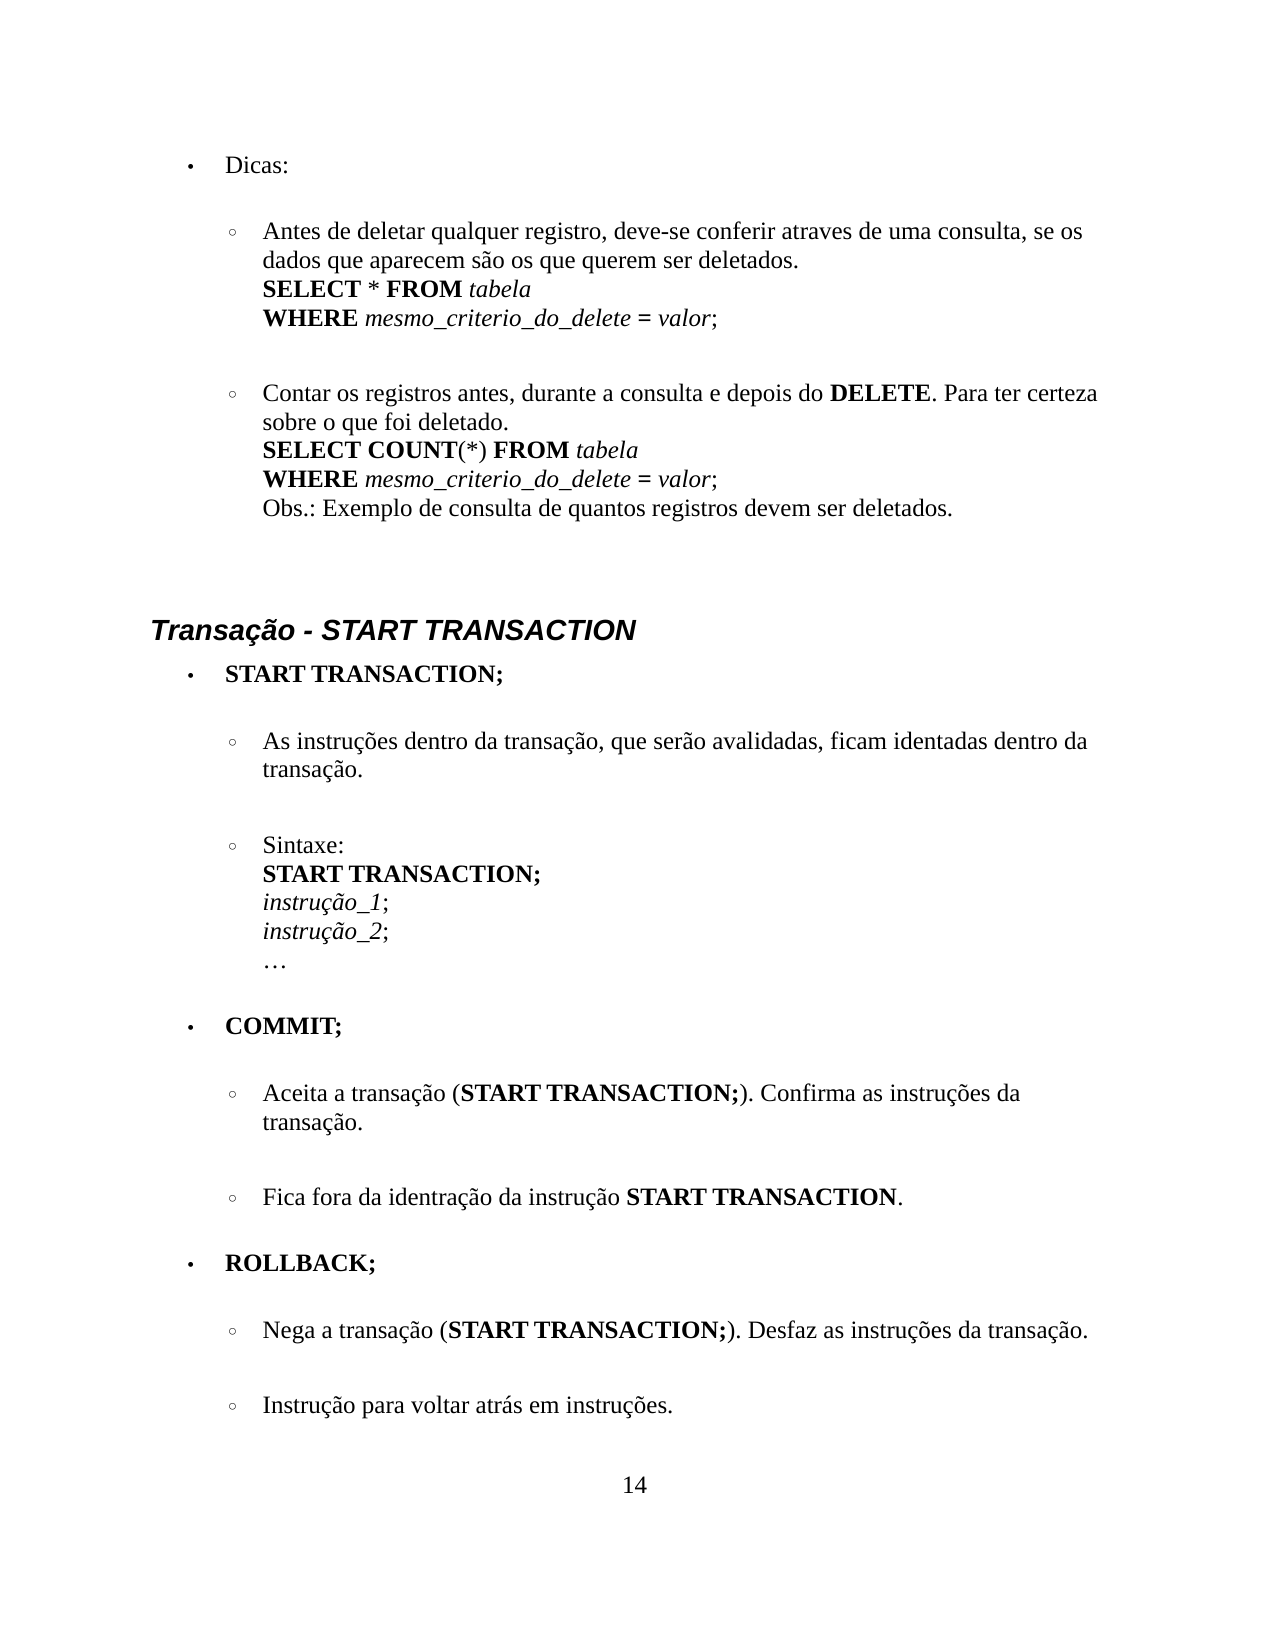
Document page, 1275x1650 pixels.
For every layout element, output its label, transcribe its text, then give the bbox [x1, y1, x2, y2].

list START TRANSACTION; [187, 659, 1125, 717]
list Contar os registros antes, durante a consulta e depois do DELETE. Para ter certeza sobre o que foi deletado. SELECT COUNT(*) FROM tabela WHERE mesmo_criterio_do_delete = valor; Obs.: Exemplo de consulta de quantos registros devem ser deletados. [225, 378, 1125, 551]
list COMMIT; [187, 1011, 1125, 1069]
list Dicas: [187, 150, 1125, 207]
list As instruções dentro da transação, que serão avalidadas, ficam identadas dentro da transação. [225, 726, 1125, 812]
subtitle Transação - START TRANSACTION [150, 613, 1125, 647]
list Antes de deletar qualquer registro, deve-se conferir atraves de uma consulta, se os dados que aparecem são os que querem ser deletados. SELECT * FROM tabela WHERE mesmo_criterio_do_delete = valor; [225, 216, 1125, 360]
list Instrução para voltar atrás em instruções. [225, 1390, 1125, 1419]
list ROLLBACK; [187, 1248, 1125, 1306]
list Aceita a transação (START TRANSACTION;). Confirma as instruções da transação. [225, 1078, 1125, 1164]
list Fica fora da identração da instrução START TRANSACTION. [225, 1182, 1125, 1239]
list Nega a transação (START TRANSACTION;). Desfaz as instruções da transação. [225, 1315, 1125, 1372]
list Sintaxe: START TRANSACTION; instrução_1; instrução_2; … [225, 830, 1125, 1002]
